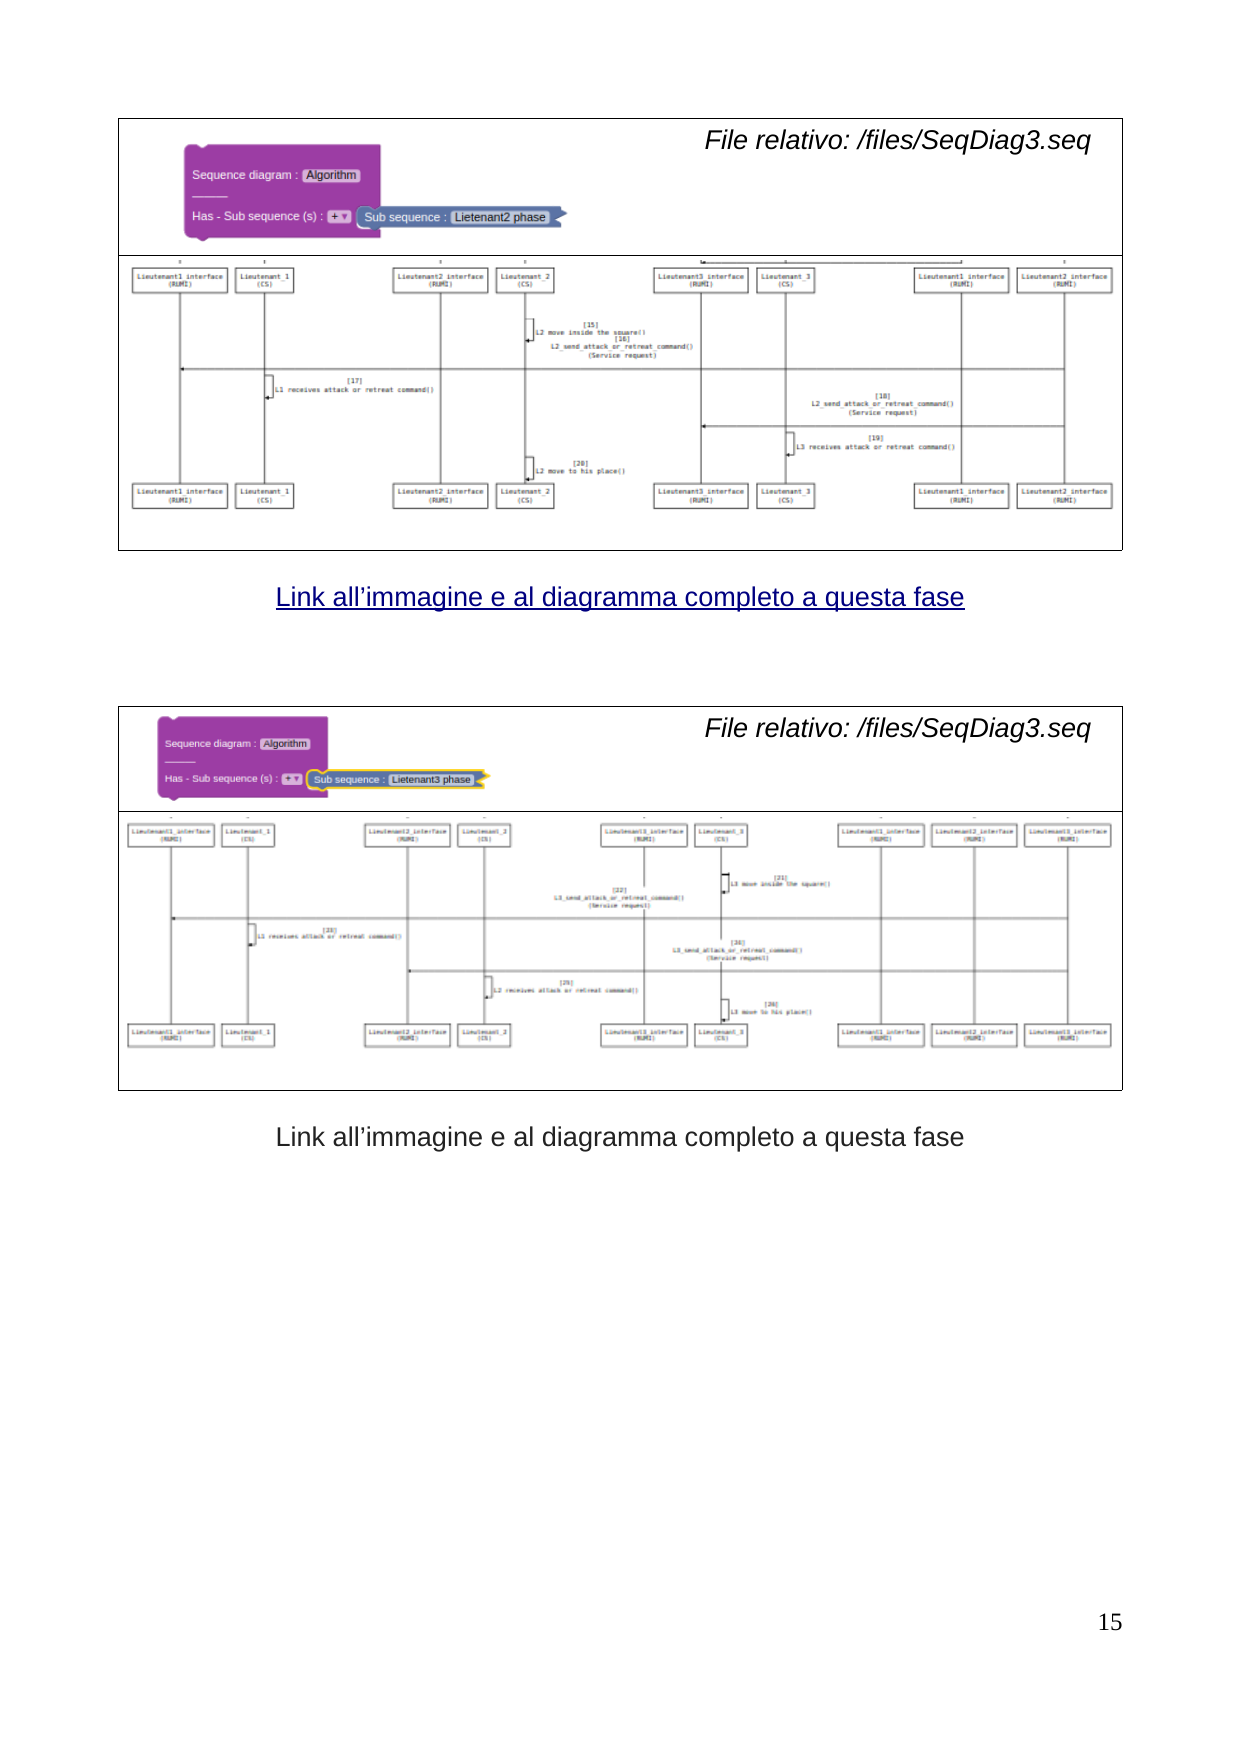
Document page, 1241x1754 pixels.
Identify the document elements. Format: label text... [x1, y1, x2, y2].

text Link all’immagine e al diagramma completo a questa fase [118, 1121, 1122, 1152]
text Link all’immagine e al diagramma completo a questa fase [118, 581, 1122, 612]
picture [152, 711, 492, 804]
table_cell [119, 256, 1122, 550]
picture [123, 260, 1117, 513]
picture [123, 817, 1118, 1053]
picture [180, 140, 572, 243]
table_cell [119, 812, 1122, 1089]
table_header File relativo: /files/SeqDiag3.seq [119, 119, 1122, 255]
table_header File relativo: /files/SeqDiag3.seq [119, 707, 1122, 811]
